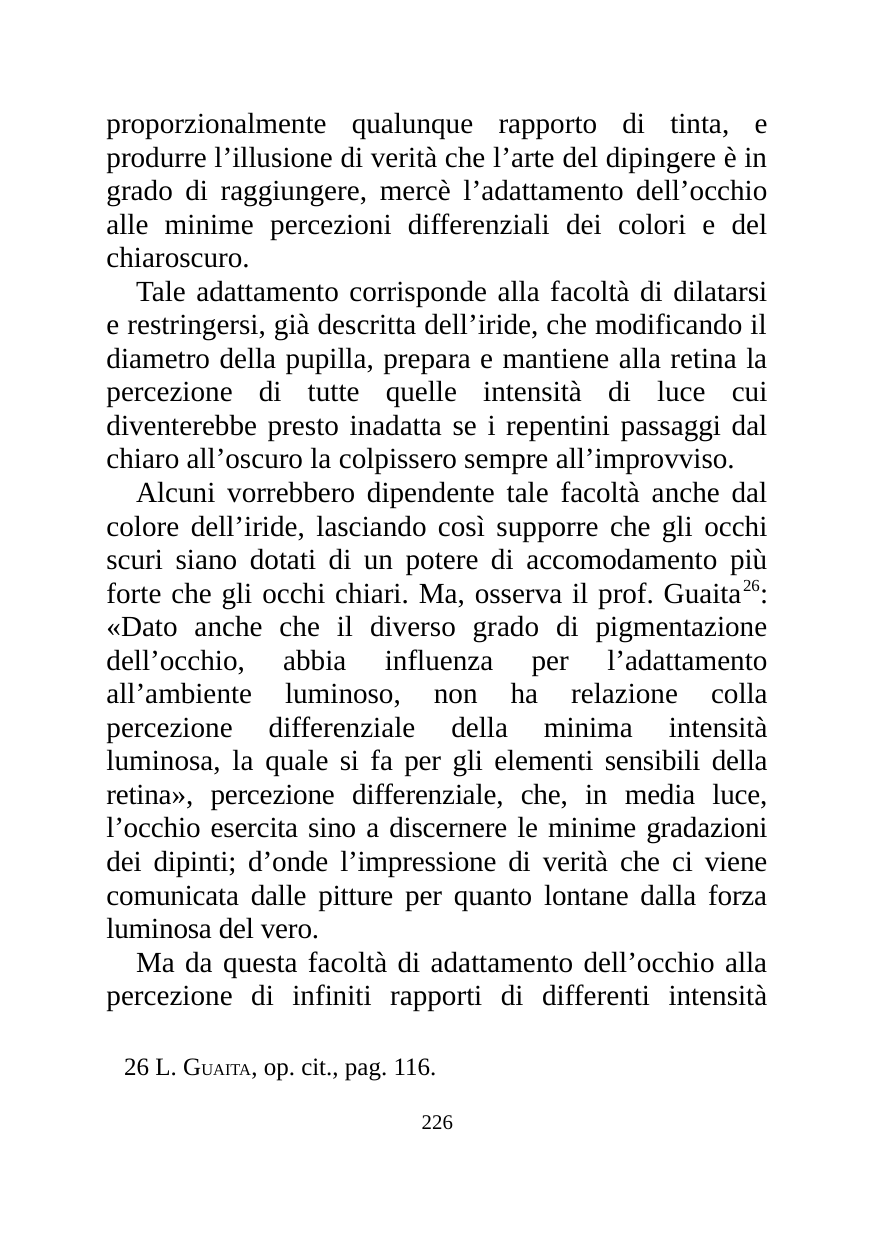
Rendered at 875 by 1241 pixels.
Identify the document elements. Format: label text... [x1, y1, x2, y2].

text Tale adattamento corrisponde alla facoltà di dilatarsi e restringersi, già descritta dell’iride, che modificando il diametro della pupilla, prepara e mantiene alla retina la percezione di tutte quelle intensità di luce cui diventerebbe presto inadatta se i repentini passaggi dal chiaro all’oscuro la colpissero sempre all’improvviso. [106, 274, 768, 475]
text proporzionalmente qualunque rapporto di tinta, e produrre l’illusione di verità che l’arte del dipingere è in grado di raggiungere, mercè l’adattamento dell’occhio alle minime percezioni differenziali dei colori e del chiaroscuro. [106, 106, 768, 274]
text Ma da questa facoltà di adattamento dell’occhio alla percezione di infiniti rapporti di differenti intensità [106, 945, 768, 1012]
text L. Guaita, op. cit., pag. 116. [106, 1052, 768, 1080]
text Alcuni vorrebbero dipendente tale facoltà anche dal colore dell’iride, lasciando così supporre che gli occhi scuri siano dotati di un potere di accomodamento più forte che gli occhi chiari. Ma, osserva il prof. Guaita: «Dato anche che il diverso grado di pigmentazione dell’occhio, abbia influenza per l’adattamento all’ambiente luminoso, non ha relazione colla percezione differenziale della minima intensità luminosa, la quale si fa per gli elementi sensibili della retina», percezione differenziale, che, in media luce, l’occhio esercita sino a discernere le minime gradazioni dei dipinti; d’onde l’impressione di verità che ci viene comunicata dalle pitture per quanto lontane dalla forza luminosa del vero. [106, 475, 768, 945]
